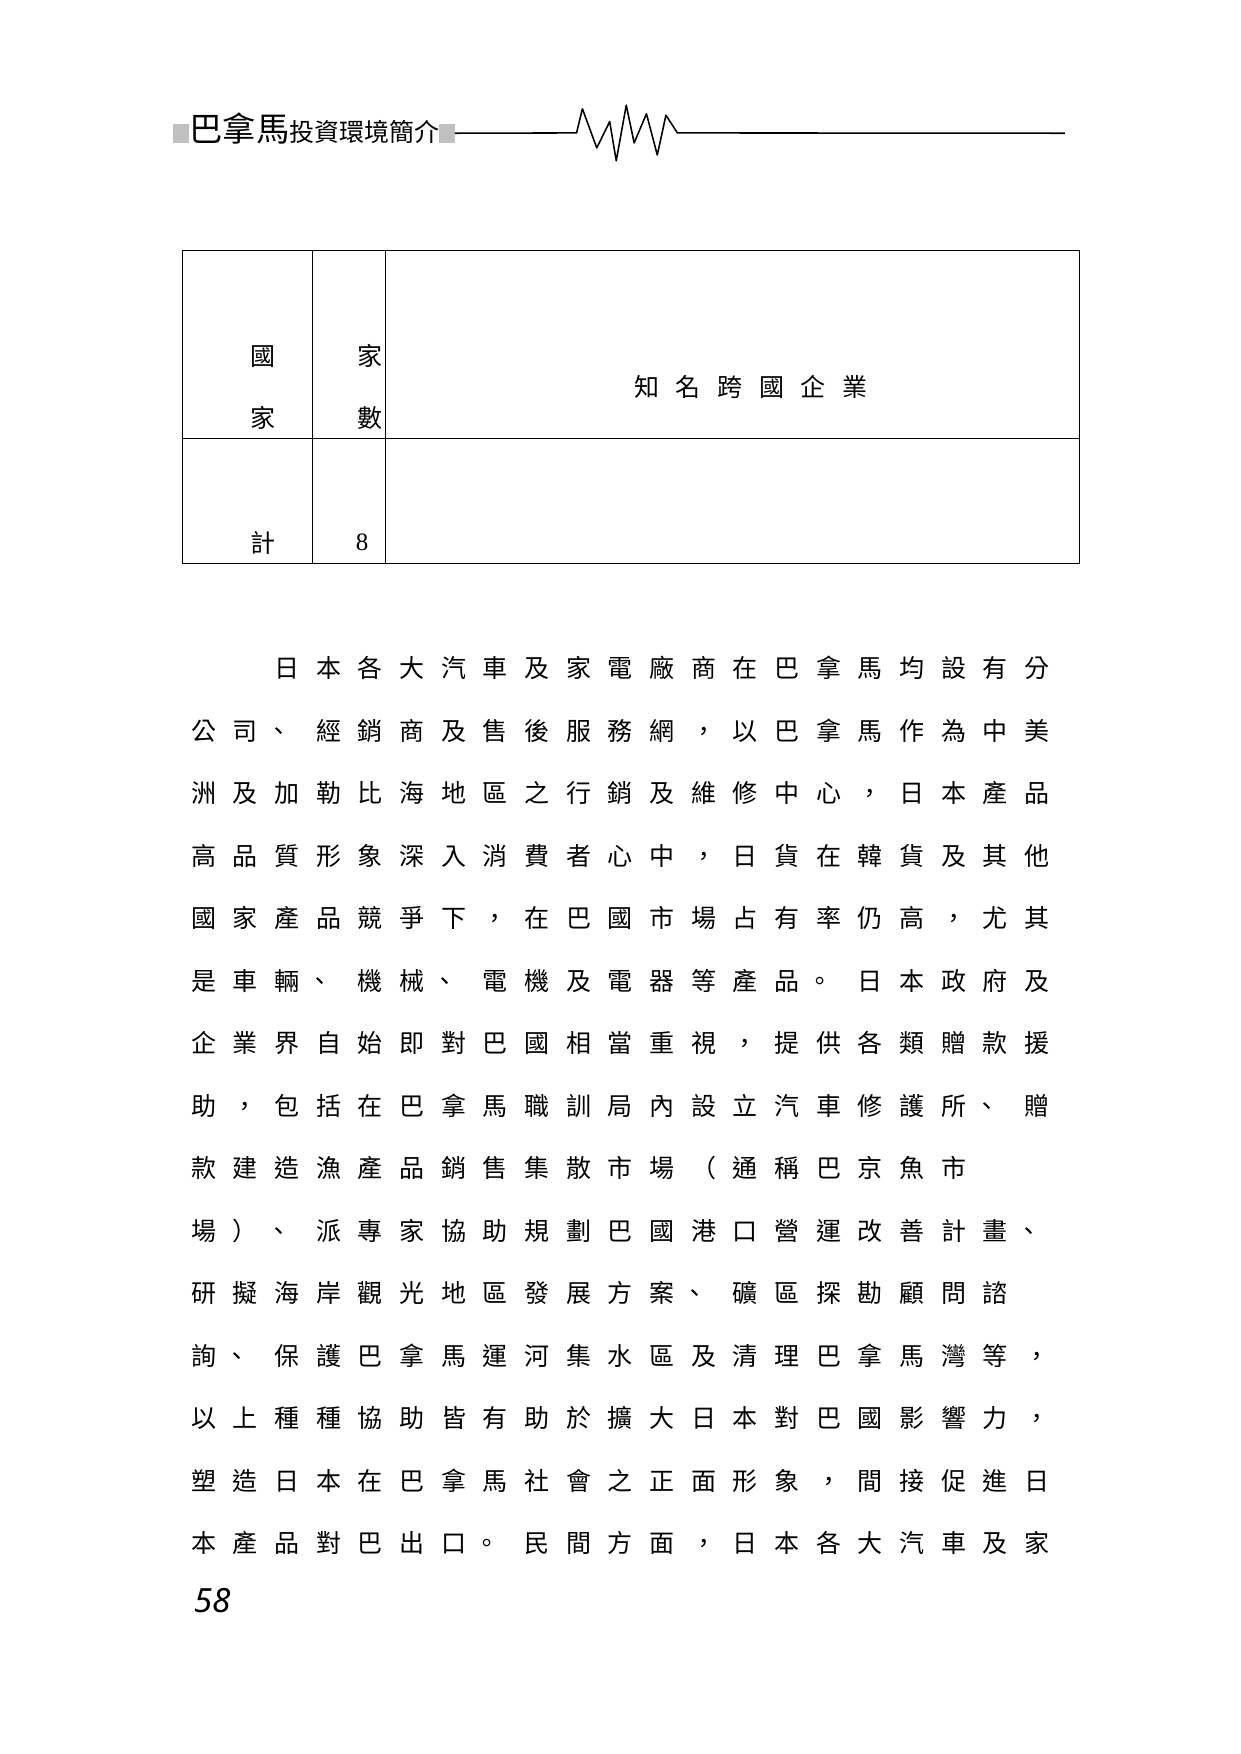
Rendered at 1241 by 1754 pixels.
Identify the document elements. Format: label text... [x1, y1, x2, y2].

table_header 家數 [313, 251, 385, 438]
table_header 知名跨國企業 [386, 251, 1079, 438]
table_header 國家 [183, 251, 312, 438]
table_cell 計 [183, 439, 312, 563]
table_cell [386, 439, 1079, 563]
table_cell 8 [313, 439, 385, 563]
text 日本各大汽車及家電廠商在巴拿馬均設有分公司、經銷商及售後服務網，以巴拿馬作為中美洲及加勒比海地區之行銷及維修中心，日本產品高品質形象深入消費者心中，日貨在韓貨及其他國家產品競爭下，在巴國市場占有率仍高，尤其是車輛、機械、電機及電器等產品。日本政府及企業界自始即對巴國相當重視，提供各類贈款援助，包括在巴拿馬職訓局內設立汽車修護所、贈款建造漁產品銷售集散市場（通稱巴京魚市場）、派專家協助規劃巴國港口營運改善計畫、研擬海岸觀光地區發展方案、礦區探勘顧問諮詢、保護巴拿馬運河集水區及清理巴拿馬灣等，以上種種協助皆有助於擴大日本對巴國影響力，塑造日本在巴拿馬社會之正面形象，間接促進日本產品對巴出口。民間方面，日本各大汽車及家 [183, 625, 1058, 1563]
